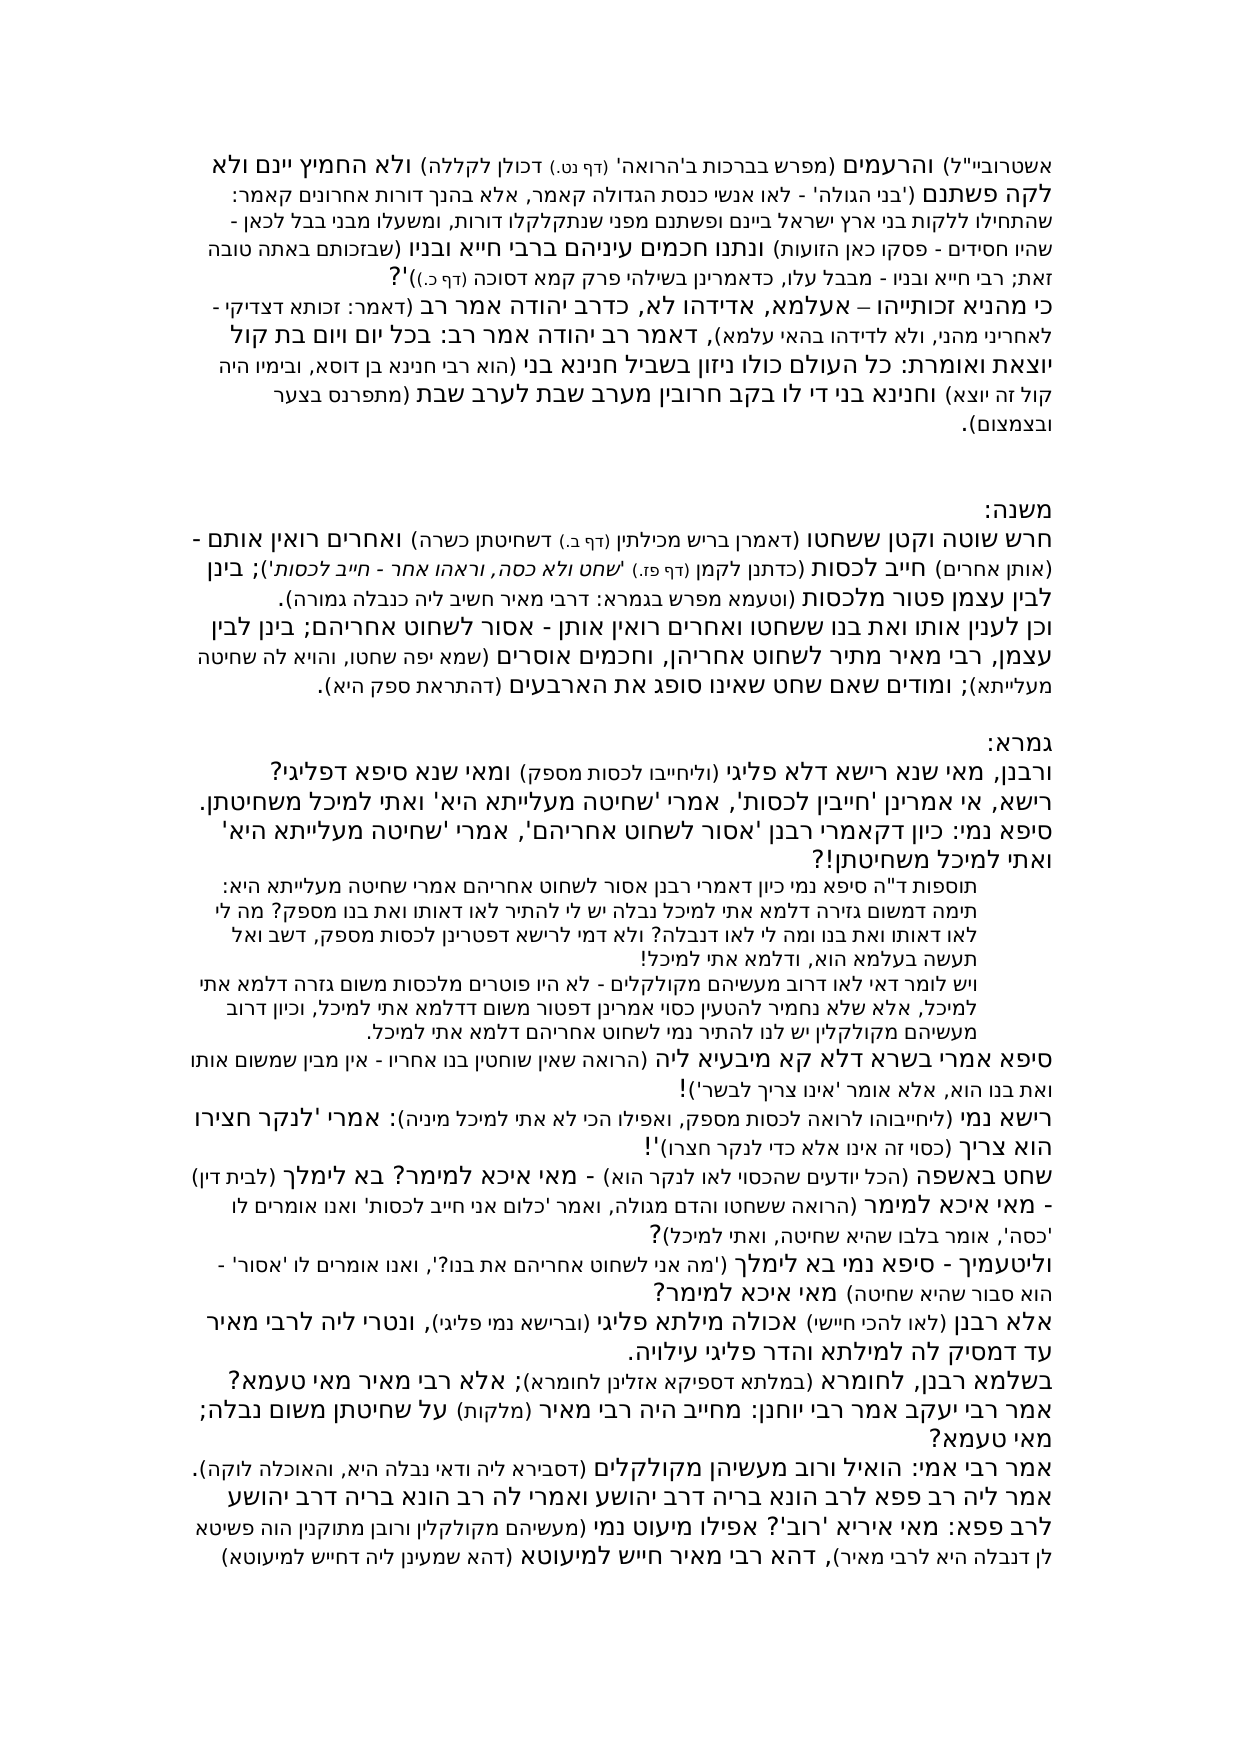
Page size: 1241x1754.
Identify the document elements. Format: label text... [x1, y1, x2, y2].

text כי מהניא זכותייהו – אעלמא, אדידהו לא, כדרב יהודה אמר רב (דאמר: זכותא דצדיקי - לאחריני מהני, ולא לדידהו בהאי עלמא), דאמר רב יהודה אמר רב: בכל יום ויום בת קול יוצאת ואומרת: כל העולם כולו ניזון בשביל חנינא בני (הוא רבי חנינא בן דוסא, ובימיו היה קול זה יוצא) וחנינא בני די לו בקב חרובין מערב שבת לערב שבת (מתפרנס בצער ובצמצום). [187, 291, 1053, 438]
text חרש שוטה וקטן ששחטו (דאמרן בריש מכילתין (דף ב.) דשחיטתן כשרה) ואחרים רואין אותם - (אותן אחרים) חייב לכסות (כדתנן לקמן (דף פז.) 'שחט ולא כסה, וראהו אחר - חייב לכסות'); בינן לבין עצמן פטור מלכסות (וטעמא מפרש בגמרא: דרבי מאיר חשיב ליה כנבלה גמורה). [187, 524, 1053, 612]
text אמר רבי יעקב אמר רבי יוחנן: מחייב היה רבי מאיר (מלקות) על שחיטתן משום נבלה; [187, 1395, 1053, 1424]
text אמר רבי אמי: הואיל ורוב מעשיהן מקולקלים (דסבירא ליה ודאי נבלה היא, והאוכלה לוקה). [187, 1453, 1053, 1483]
text מאי טעמא? [187, 1424, 1053, 1453]
text אשטרוביי"ל) והרעמים (מפרש בברכות ב'הרואה' (דף נט.) דכולן לקללה) ולא החמיץ יינם ולא לקה פשתנם ('בני הגולה' - לאו אנשי כנסת הגדולה קאמר, אלא בהנך דורות אחרונים קאמר: שהתחילו ללקות בני ארץ ישראל ביינם ופשתנם מפני שנתקלקלו דורות, ומשעלו מבני בבל לכאן - שהיו חסידים - פסקו כאן הזועות) ונתנו חכמים עיניהם ברבי חייא ובניו (שבזכותם באתה טובה זאת; רבי חייא ובניו - מבבל עלו, כדאמרינן בשילהי פרק קמא דסוכה (דף כ.))'? [187, 150, 1053, 291]
text גמרא: [187, 728, 1053, 758]
text סיפא אמרי בשרא דלא קא מיבעיא ליה (הרואה שאין שוחטין בנו אחריו - אין מבין שמשום אותו ואת בנו הוא, אלא אומר 'אינו צריך לבשר')! [187, 1045, 1053, 1103]
text משנה: [187, 495, 1053, 524]
text תימה דמשום גזירה דלמא אתי למיכל נבלה יש לי להתיר לאו דאותו ואת בנו מספק? מה לי לאו דאותו ואת בנו ומה לי לאו דנבלה? ולא דמי לרישא דפטרינן לכסות מספק, דשב ואל תעשה בעלמא הוא, ודלמא אתי למיכל! [187, 899, 978, 972]
text בשלמא רבנן, לחומרא (במלתא דספיקא אזלינן לחומרא); אלא רבי מאיר מאי טעמא? [187, 1366, 1053, 1395]
text אלא רבנן (לאו להכי חיישי) אכולה מילתא פליגי (וברישא נמי פליגי), ונטרי ליה לרבי מאיר עד דמסיק לה למילתא והדר פליגי עילויה. [187, 1307, 1053, 1366]
text תוספות ד"ה סיפא נמי כיון דאמרי רבנן אסור לשחוט אחריהם אמרי שחיטה מעלייתא היא: [187, 874, 978, 899]
text ורבנן, מאי שנא רישא דלא פליגי (וליחייבו לכסות מספק) ומאי שנא סיפא דפליגי? [187, 758, 1053, 787]
text סיפא נמי: כיון דקאמרי רבנן 'אסור לשחוט אחריהם', אמרי 'שחיטה מעלייתא היא' ואתי למיכל משחיטתן!? [187, 816, 1053, 874]
text רישא, אי אמרינן 'חייבין לכסות', אמרי 'שחיטה מעלייתא היא' ואתי למיכל משחיטתן. [187, 787, 1053, 816]
text ויש לומר דאי לאו דרוב מעשיהם מקולקלים - לא היו פוטרים מלכסות משום גזרה דלמא אתי למיכל, אלא שלא נחמיר להטעין כסוי אמרינן דפטור משום דדלמא אתי למיכל, וכיון דרוב מעשיהם מקולקלין יש לנו להתיר נמי לשחוט אחריהם דלמא אתי למיכל. [187, 972, 978, 1045]
text וכן לענין אותו ואת בנו ששחטו ואחרים רואין אותן - אסור לשחוט אחריהם; בינן לבין עצמן, רבי מאיר מתיר לשחוט אחריהן, וחכמים אוסרים (שמא יפה שחטו, והויא לה שחיטה מעלייתא); ומודים שאם שחט שאינו סופג את הארבעים (דהתראת ספק היא). [187, 612, 1053, 700]
text אמר ליה רב פפא לרב הונא בריה דרב יהושע ואמרי לה רב הונא בריה דרב יהושע לרב פפא: מאי איריא 'רוב'? אפילו מיעוט נמי (מעשיהם מקולקלין ורובן מתוקנין הוה פשיטא לן דנבלה היא לרבי מאיר), דהא רבי מאיר חייש למיעוטא (דהא שמעינן ליה דחייש למיעוטא) [187, 1483, 1053, 1570]
text וליטעמיך - סיפא נמי בא לימלך ('מה אני לשחוט אחריהם את בנו?', ואנו אומרים לו 'אסור' - הוא סבור שהיא שחיטה) מאי איכא למימר? [187, 1249, 1053, 1307]
text רישא נמי (ליחייבוהו לרואה לכסות מספק, ואפילו הכי לא אתי למיכל מיניה): אמרי 'לנקר חצירו הוא צריך (כסוי זה אינו אלא כדי לנקר חצרו)'! [187, 1103, 1053, 1161]
text שחט באשפה (הכל יודעים שהכסוי לאו לנקר הוא) - מאי איכא למימר? בא לימלך (לבית דין) - מאי איכא למימר (הרואה ששחטו והדם מגולה, ואמר 'כלום אני חייב לכסות' ואנו אומרים לו 'כסה', אומר בלבו שהיא שחיטה, ואתי למיכל)? [187, 1161, 1053, 1249]
